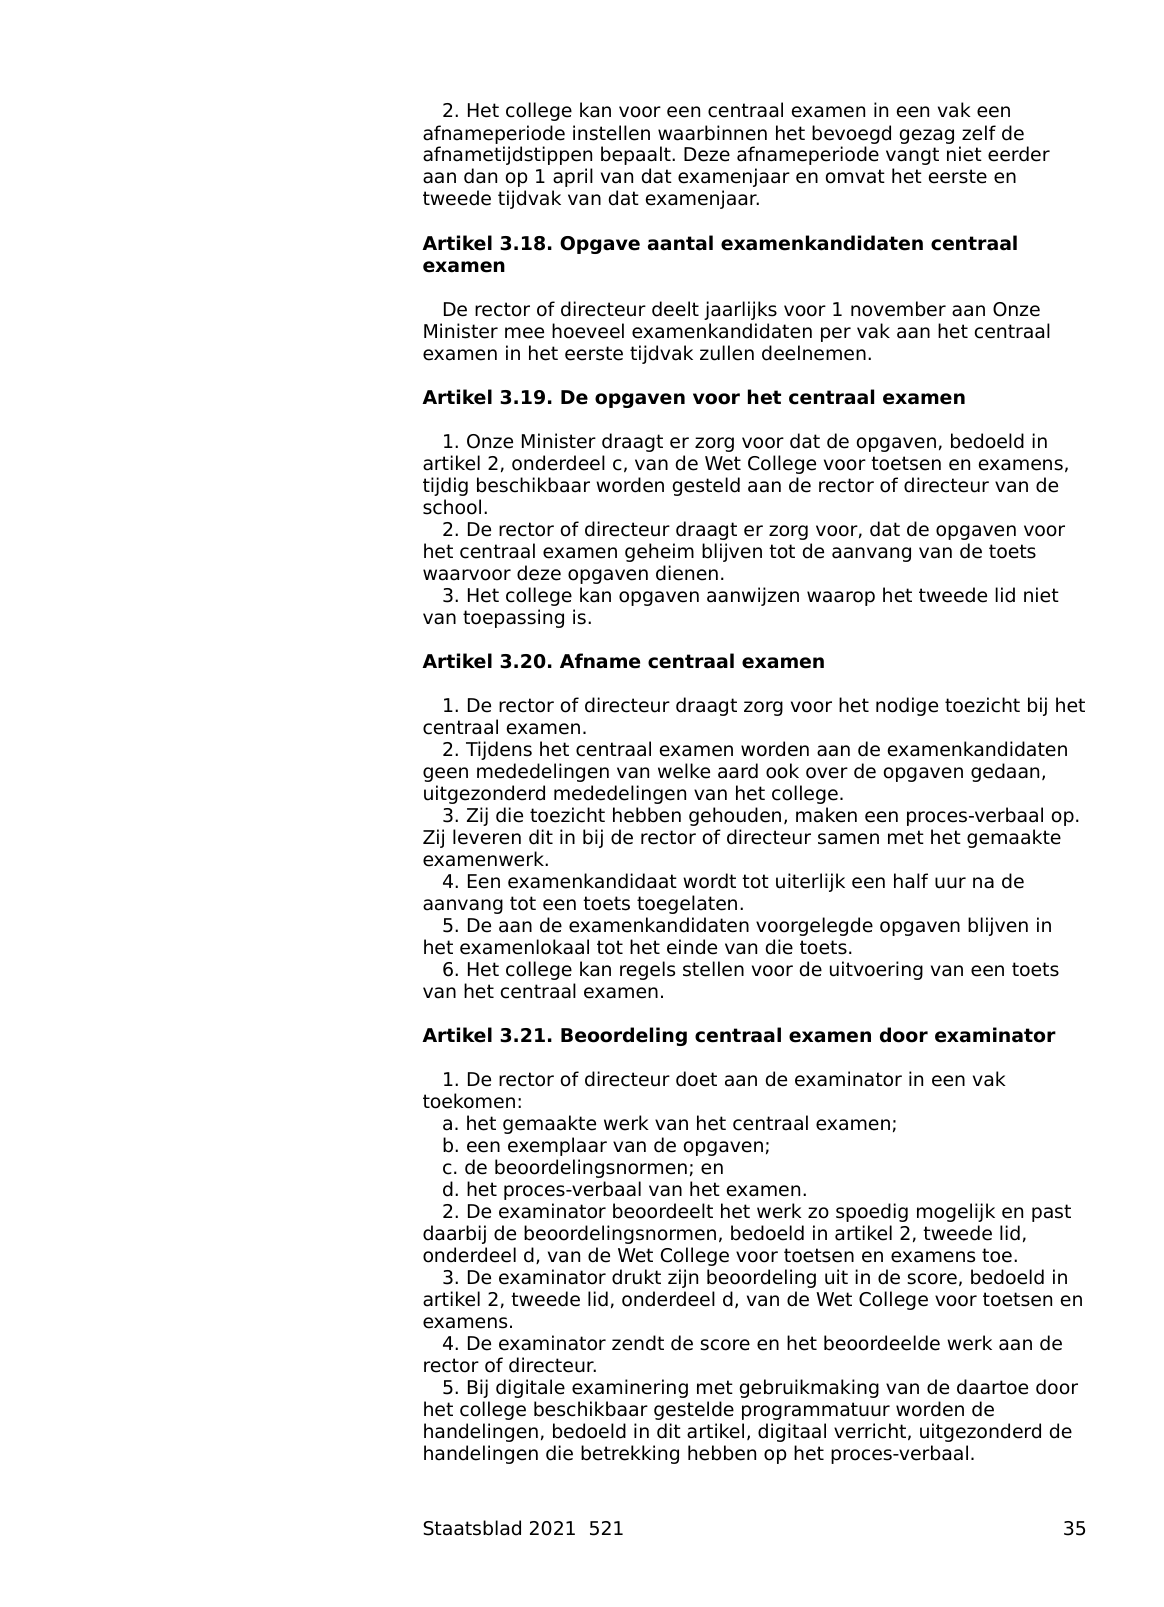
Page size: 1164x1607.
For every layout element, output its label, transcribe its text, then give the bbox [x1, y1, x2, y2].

text 1. De rector of directeur draagt zorg voor het nodige toezicht bij het centraal examen. [422, 695, 1087, 739]
text 2. De rector of directeur draagt er zorg voor, dat de opgaven voor het centraal examen geheim blijven tot de aanvang van de toets waarvoor deze opgaven dienen. [422, 519, 1087, 585]
text 3. De examinator drukt zijn beoordeling uit in de score, bedoeld in artikel 2, tweede lid, onderdeel d, van de Wet College voor toetsen en examens. [422, 1267, 1087, 1333]
subtitle Artikel 3.19. De opgaven voor het centraal examen [422, 387, 1087, 409]
text 4. Een examenkandidaat wordt tot uiterlijk een half uur na de aanvang tot een toets toegelaten. [422, 871, 1087, 915]
subtitle Artikel 3.21. Beoordeling centraal examen door examinator [422, 1025, 1087, 1047]
text 2. Het college kan voor een centraal examen in een vak een afnameperiode instellen waarbinnen het bevoegd gezag zelf de afnametijdstippen bepaalt. Deze afnameperiode vangt niet eerder aan dan op 1 april van dat examenjaar en omvat het eerste en tweede tijdvak van dat examenjaar. [422, 100, 1087, 210]
text 4. De examinator zendt de score en het beoordeelde werk aan de rector of directeur. [422, 1333, 1087, 1377]
text 2. Tijdens het centraal examen worden aan de examenkandidaten geen mededelingen van welke aard ook over de opgaven gedaan, uitgezonderd mededelingen van het college. [422, 739, 1087, 805]
text 5. Bij digitale examinering met gebruikmaking van de daartoe door het college beschikbaar gestelde programmatuur worden de handelingen, bedoeld in dit artikel, digitaal verricht, uitgezonderd de handelingen die betrekking hebben op het proces-verbaal. [422, 1377, 1087, 1465]
subtitle Artikel 3.18. Opgave aantal examenkandidaten centraal examen [422, 232, 1087, 276]
text De rector of directeur deelt jaarlijks voor 1 november aan Onze Minister mee hoeveel examenkandidaten per vak aan het centraal examen in het eerste tijdvak zullen deelnemen. [422, 299, 1087, 364]
text 3. Het college kan opgaven aanwijzen waarop het tweede lid niet van toepassing is. [422, 585, 1087, 629]
text 2. De examinator beoordeelt het werk zo spoedig mogelijk en past daarbij de beoordelingsnormen, bedoeld in artikel 2, tweede lid, onderdeel d, van de Wet College voor toetsen en examens toe. [422, 1201, 1087, 1267]
text 1. Onze Minister draagt er zorg voor dat de opgaven, bedoeld in artikel 2, onderdeel c, van de Wet College voor toetsen en examens, tijdig beschikbaar worden gesteld aan de rector of directeur van de school. [422, 431, 1087, 519]
text 1. De rector of directeur doet aan de examinator in een vak toekomen: [422, 1069, 1087, 1113]
subtitle Artikel 3.20. Afname centraal examen [422, 651, 1087, 673]
text a. het gemaakte werk van het centraal examen; [422, 1113, 1087, 1135]
text 3. Zij die toezicht hebben gehouden, maken een proces-verbaal op. Zij leveren dit in bij de rector of directeur samen met het gemaakte examenwerk. [422, 805, 1087, 871]
text 5. De aan de examenkandidaten voorgelegde opgaven blijven in het examenlokaal tot het einde van die toets. [422, 915, 1087, 959]
text 6. Het college kan regels stellen voor de uitvoering van een toets van het centraal examen. [422, 959, 1087, 1003]
text d. het proces-verbaal van het examen. [422, 1179, 1087, 1201]
text c. de beoordelingsnormen; en [422, 1157, 1087, 1179]
text b. een exemplaar van de opgaven; [422, 1135, 1087, 1157]
